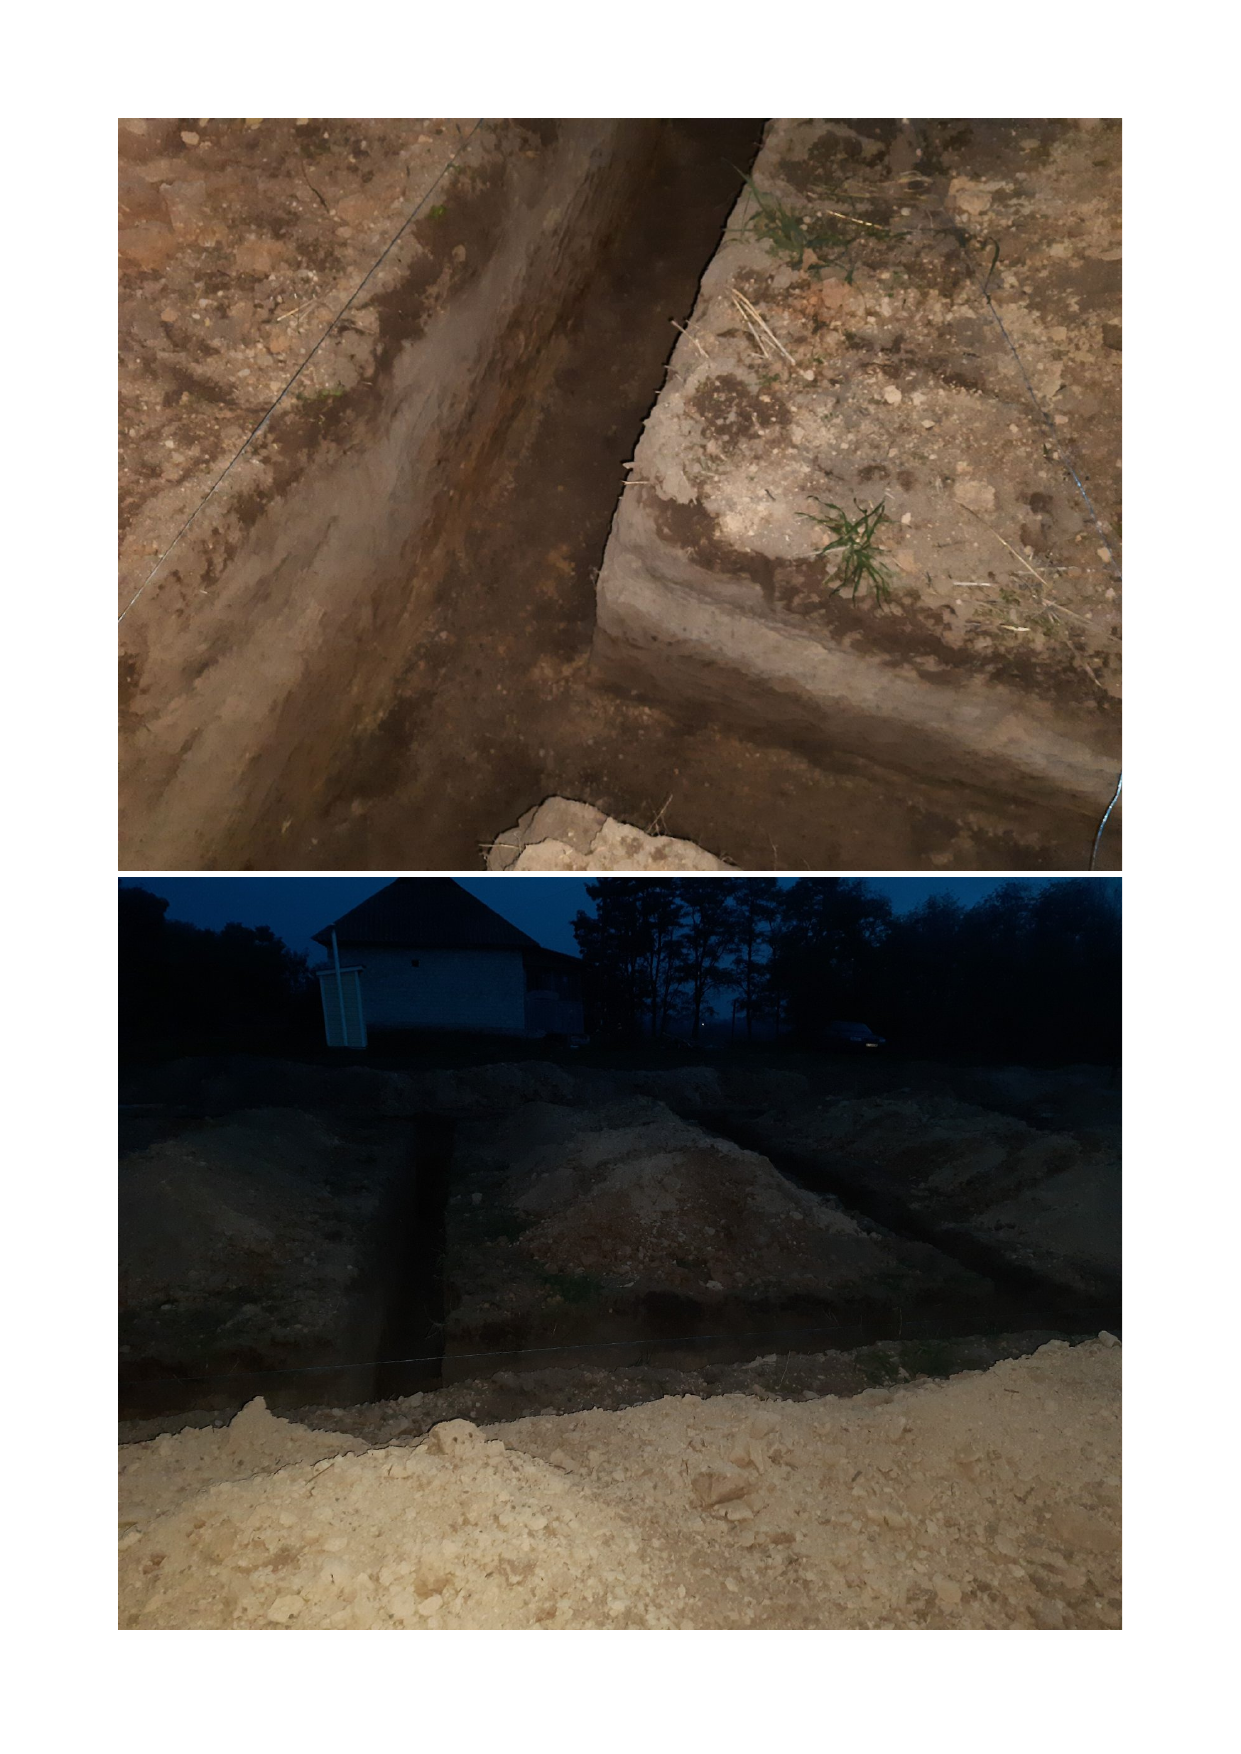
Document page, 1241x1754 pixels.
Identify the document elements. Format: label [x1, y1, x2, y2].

picture [118, 118, 1123, 871]
picture [118, 877, 1123, 1630]
